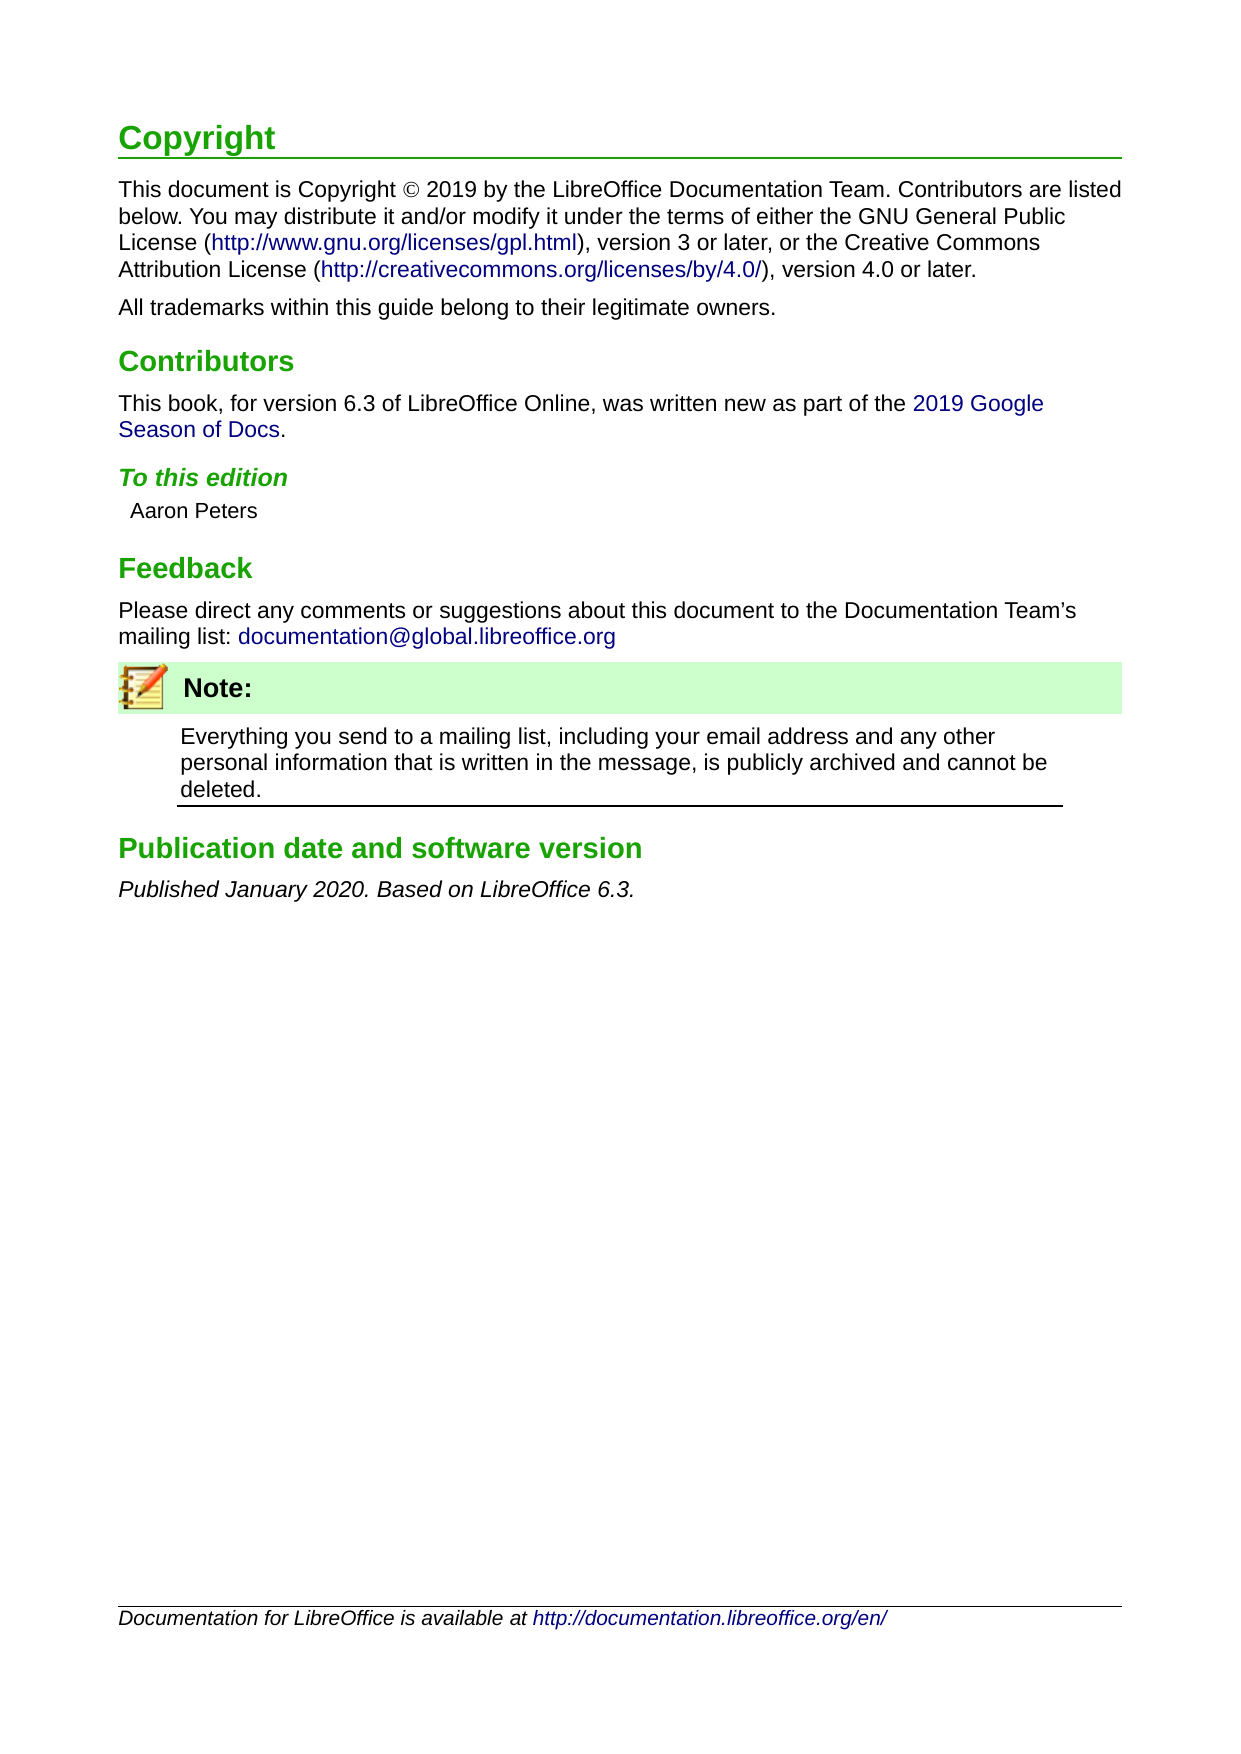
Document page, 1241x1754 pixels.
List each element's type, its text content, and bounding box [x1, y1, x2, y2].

table_header [458, 498, 789, 528]
table_header Aaron Peters [118, 498, 458, 528]
subtitle Contributors [118, 344, 1122, 378]
text All trademarks within this guide belong to their legitimate owners. [118, 294, 1122, 321]
table_header [789, 498, 1122, 528]
subtitle Copyright [118, 118, 1122, 157]
text This document is Copyright © 2019 by the LibreOffice Documentation Team. Contributors are listed below. You may distribute it and/or modify it under the terms of either the GNU General Public License (http://www.gnu.org/licenses/gpl.html), version 3 or later, or the Creative Commons Attribution License (http://creativecommons.org/licenses/by/4.0/), version 4.0 or later. [118, 176, 1122, 282]
text Published January 2020. Based on LibreOffice 6.3. [118, 876, 1122, 902]
text Everything you send to a mailing list, including your email address and any other personal information that is written in the message, is publicly archived and cannot be deleted. [177, 720, 1063, 805]
picture [119, 662, 170, 713]
text Please direct any comments or suggestions about this document to the Documentation Team’s mailing list: documentation@global.libreoffice.org [118, 597, 1122, 649]
text This book, for version 6.3 of LibreOffice Online, was written new as part of the 2019 Google Season of Docs. [118, 390, 1122, 442]
subtitle Publication date and software version [118, 831, 1122, 864]
subtitle To this edition [118, 463, 1122, 492]
subtitle Feedback [118, 551, 1122, 585]
subtitle Note: [118, 662, 1122, 714]
